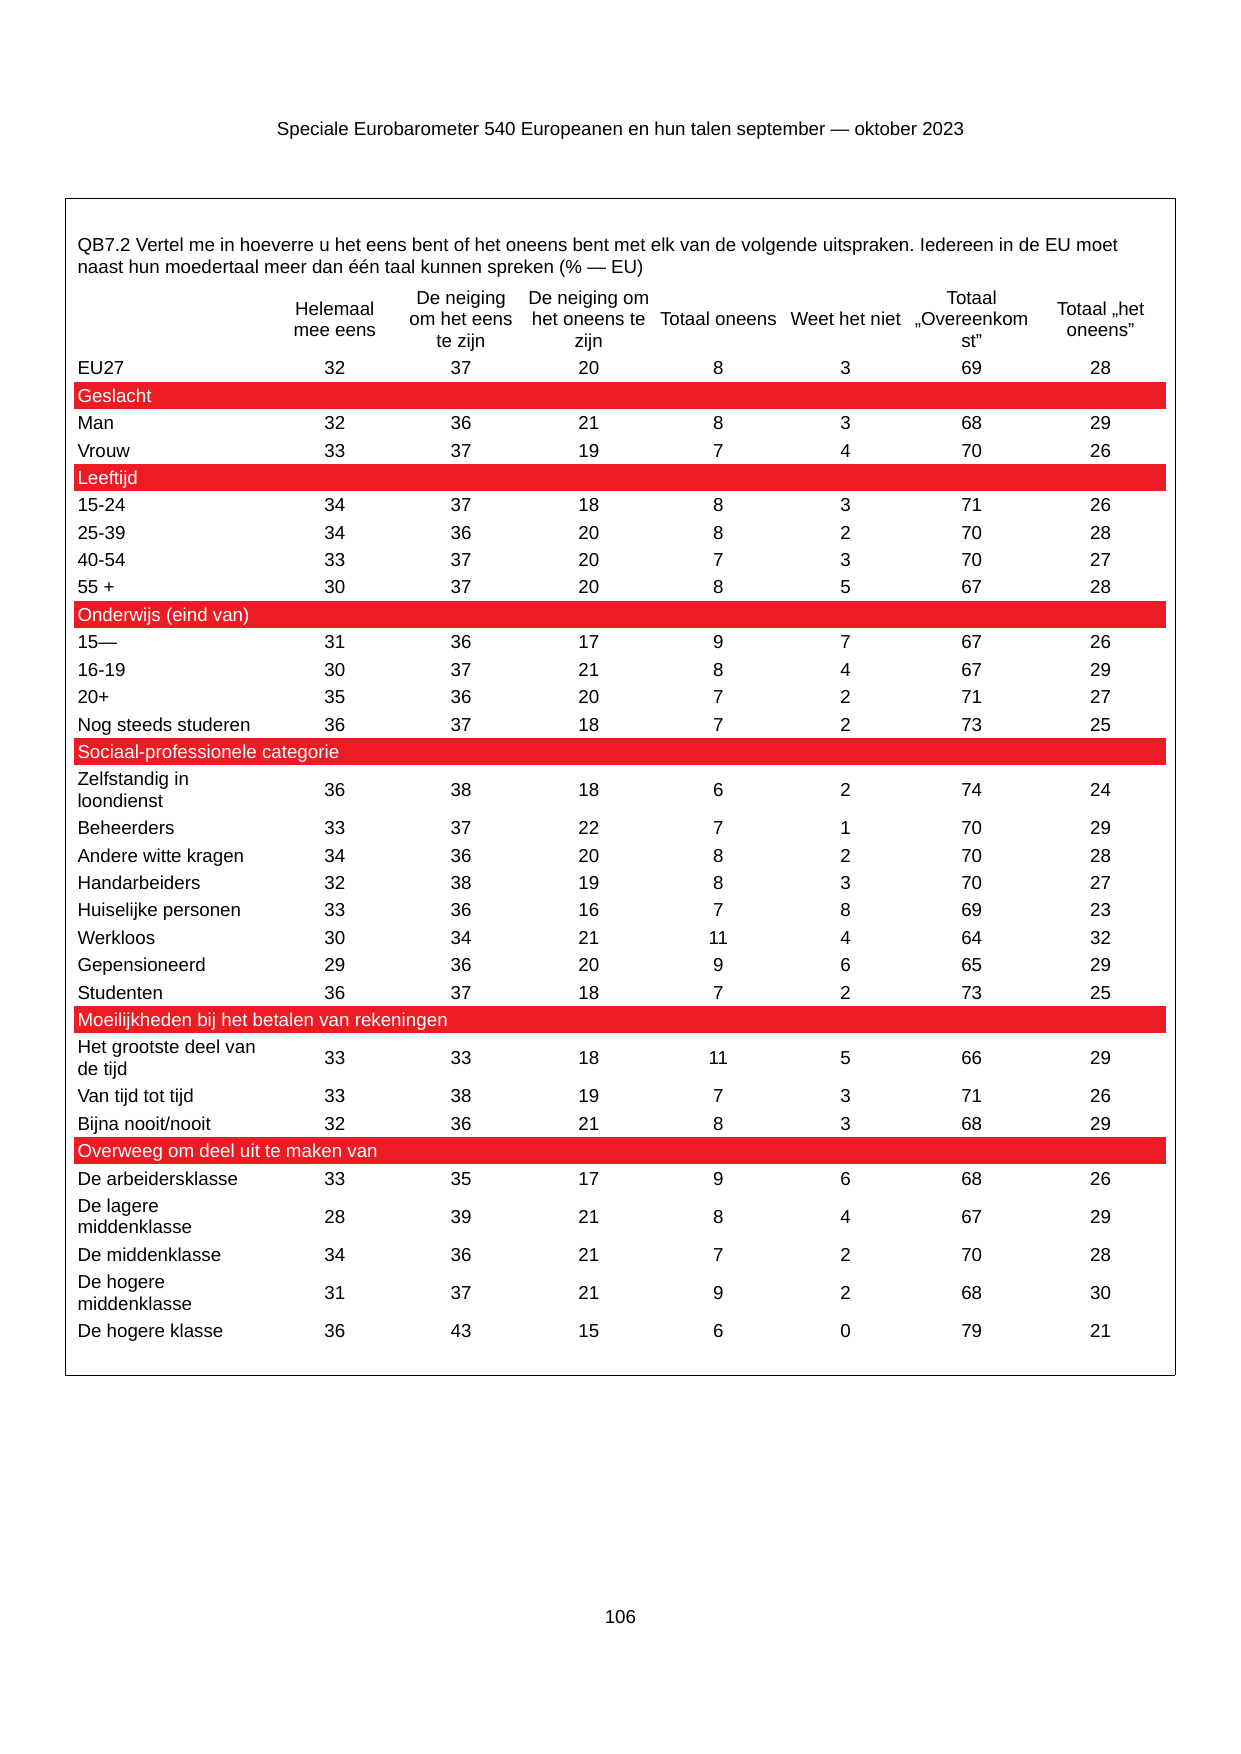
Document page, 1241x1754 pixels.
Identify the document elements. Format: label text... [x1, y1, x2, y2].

table_cell 8 [653, 869, 783, 896]
table_cell Nog steeds studeren [74, 710, 271, 738]
table_cell 6 [653, 765, 783, 814]
table_cell 37 [398, 436, 524, 464]
table_cell 9 [653, 628, 783, 656]
table_cell Totaal oneens [653, 284, 783, 354]
table_cell 36 [398, 1110, 524, 1137]
table_cell 19 [524, 436, 653, 464]
table_cell 7 [653, 1241, 783, 1268]
table_cell 36 [398, 951, 524, 978]
table_cell 35 [271, 683, 398, 710]
table_cell Leeftijd [74, 464, 908, 491]
table_cell 3 [783, 1082, 908, 1110]
table_cell 30 [271, 656, 398, 683]
table_cell 79 [908, 1317, 1035, 1344]
table_cell 16 [524, 896, 653, 924]
table_cell 21 [524, 1268, 653, 1317]
table_cell 2 [783, 842, 908, 869]
table_cell 25 [1035, 710, 1166, 738]
table_cell 70 [908, 842, 1035, 869]
table_cell 36 [398, 896, 524, 924]
table_cell 70 [908, 546, 1035, 573]
table_cell Weet het niet [783, 284, 908, 354]
table_cell 4 [783, 924, 908, 951]
table_cell 4 [783, 656, 908, 683]
table_cell 71 [908, 1082, 1035, 1110]
table_cell 28 [1035, 1241, 1166, 1268]
table_cell De neiging om het oneens te zijn [524, 284, 653, 354]
table_cell 2 [783, 765, 908, 814]
table_cell 33 [271, 896, 398, 924]
table_header QB7.2 Vertel me in hoeverre u het eens bent of het oneens bent met elk van de volgende uitspraken. Iedereen in de EU moet naast hun moedertaal meer dan één taal kunnen spreken (% — EU) [74, 228, 1166, 284]
table_cell 38 [398, 765, 524, 814]
table_cell 37 [398, 710, 524, 738]
table_cell Sociaal-professionele categorie [74, 738, 908, 765]
table_cell De lagere middenklasse [74, 1192, 271, 1241]
table_cell 37 [398, 354, 524, 382]
table_cell 32 [1035, 924, 1166, 951]
table_cell 36 [398, 842, 524, 869]
table_cell [908, 1006, 1035, 1033]
table_cell 69 [908, 354, 1035, 382]
table_cell 21 [524, 924, 653, 951]
table_cell 28 [271, 1192, 398, 1241]
table_cell 36 [398, 1241, 524, 1268]
table_cell 2 [783, 519, 908, 546]
table_cell 36 [398, 683, 524, 710]
table_cell 21 [524, 1192, 653, 1241]
table_cell 74 [908, 765, 1035, 814]
table_cell 1 [783, 814, 908, 842]
table_cell 19 [524, 869, 653, 896]
table_cell 4 [783, 436, 908, 464]
table_cell 39 [398, 1192, 524, 1241]
table_cell 7 [653, 1082, 783, 1110]
table_cell 23 [1035, 896, 1166, 924]
table_cell Overweeg om deel uit te maken van [74, 1137, 908, 1164]
table_cell 18 [524, 979, 653, 1006]
table_cell 64 [908, 924, 1035, 951]
table_cell 15-24 [74, 491, 271, 519]
table_cell 67 [908, 574, 1035, 601]
table_cell 20+ [74, 683, 271, 710]
table_cell 65 [908, 951, 1035, 978]
table_cell 33 [271, 814, 398, 842]
table_cell EU27 [74, 354, 271, 382]
table_cell Bijna nooit/nooit [74, 1110, 271, 1137]
table_cell 8 [653, 656, 783, 683]
table_cell 29 [1035, 1033, 1166, 1082]
table_cell 6 [783, 951, 908, 978]
table_cell [908, 382, 1035, 409]
table_cell De neiging om het eens te zijn [398, 284, 524, 354]
table_cell 18 [524, 765, 653, 814]
table_cell 8 [653, 491, 783, 519]
table_cell 38 [398, 1082, 524, 1110]
table_cell 4 [783, 1192, 908, 1241]
table_cell 18 [524, 491, 653, 519]
table_cell 29 [1035, 1192, 1166, 1241]
table_cell Geslacht [74, 382, 908, 409]
table_cell [908, 738, 1035, 765]
table_cell 18 [524, 1033, 653, 1082]
table_cell 21 [524, 656, 653, 683]
table_cell 8 [653, 1192, 783, 1241]
table_cell 3 [783, 491, 908, 519]
table_cell Totaal „Overeenkomst” [908, 284, 1035, 354]
table_cell 28 [1035, 842, 1166, 869]
table_cell 55 + [74, 574, 271, 601]
table_cell 19 [524, 1082, 653, 1110]
table_cell 34 [398, 924, 524, 951]
table_cell 26 [1035, 1082, 1166, 1110]
table_cell De arbeidersklasse [74, 1165, 271, 1192]
table_cell [1035, 738, 1166, 765]
table_cell 16-19 [74, 656, 271, 683]
table_cell 3 [783, 354, 908, 382]
table_cell Handarbeiders [74, 869, 271, 896]
table_cell 32 [271, 409, 398, 436]
table_cell 6 [653, 1317, 783, 1344]
table_cell [908, 464, 1035, 491]
table_cell 35 [398, 1165, 524, 1192]
table_cell 33 [271, 1082, 398, 1110]
table_cell De middenklasse [74, 1241, 271, 1268]
table_cell 38 [398, 869, 524, 896]
table_cell 21 [524, 1241, 653, 1268]
table_cell 17 [524, 1165, 653, 1192]
table_cell 36 [271, 710, 398, 738]
table_cell 36 [271, 979, 398, 1006]
table_cell 37 [398, 814, 524, 842]
table_cell 31 [271, 1268, 398, 1317]
table_cell 37 [398, 491, 524, 519]
table_cell 8 [653, 842, 783, 869]
table_cell 30 [1035, 1268, 1166, 1317]
table_cell 34 [271, 1241, 398, 1268]
table_cell 8 [653, 1110, 783, 1137]
table_cell 11 [653, 1033, 783, 1082]
table_cell 11 [653, 924, 783, 951]
table_cell 68 [908, 1110, 1035, 1137]
table_cell 37 [398, 546, 524, 573]
table_cell 34 [271, 519, 398, 546]
table_cell Gepensioneerd [74, 951, 271, 978]
table_cell De hogere klasse [74, 1317, 271, 1344]
table_cell 8 [653, 519, 783, 546]
table_cell 2 [783, 710, 908, 738]
table_cell 30 [271, 574, 398, 601]
table_cell Man [74, 409, 271, 436]
table_cell 36 [271, 765, 398, 814]
table_cell 28 [1035, 354, 1166, 382]
table_cell 7 [653, 683, 783, 710]
table_cell 26 [1035, 491, 1166, 519]
table_cell 70 [908, 1241, 1035, 1268]
table_cell Zelfstandig in loondienst [74, 765, 271, 814]
table_cell 7 [653, 814, 783, 842]
table_cell 69 [908, 896, 1035, 924]
table_cell 67 [908, 628, 1035, 656]
table_cell 25-39 [74, 519, 271, 546]
table_cell 7 [783, 628, 908, 656]
table_cell 36 [398, 409, 524, 436]
table_cell 20 [524, 951, 653, 978]
table_cell 37 [398, 979, 524, 1006]
table_cell [908, 601, 1035, 628]
table_cell 20 [524, 546, 653, 573]
table_cell 7 [653, 436, 783, 464]
table_cell [1035, 1137, 1166, 1164]
table_cell Beheerders [74, 814, 271, 842]
table_cell 68 [908, 1268, 1035, 1317]
table_cell 7 [653, 979, 783, 1006]
table_cell 33 [271, 436, 398, 464]
table_cell 2 [783, 979, 908, 1006]
table_cell 27 [1035, 546, 1166, 573]
table_cell [1035, 1006, 1166, 1033]
table_cell 21 [524, 1110, 653, 1137]
table_cell Werkloos [74, 924, 271, 951]
table_cell 29 [1035, 656, 1166, 683]
table_cell 8 [653, 409, 783, 436]
table_cell 3 [783, 409, 908, 436]
table_cell 20 [524, 354, 653, 382]
table_cell 15— [74, 628, 271, 656]
table_cell 33 [398, 1033, 524, 1082]
table_cell 20 [524, 519, 653, 546]
table_cell 32 [271, 1110, 398, 1137]
table_cell 8 [653, 354, 783, 382]
table_cell 2 [783, 683, 908, 710]
table_cell 6 [783, 1165, 908, 1192]
table_cell Van tijd tot tijd [74, 1082, 271, 1110]
table_cell 32 [271, 869, 398, 896]
table_cell Moeilijkheden bij het betalen van rekeningen [74, 1006, 908, 1033]
table_cell 29 [1035, 409, 1166, 436]
table_cell [1035, 601, 1166, 628]
table_cell 7 [653, 710, 783, 738]
table_cell 70 [908, 519, 1035, 546]
table_cell 29 [1035, 951, 1166, 978]
table_cell Studenten [74, 979, 271, 1006]
table_cell 20 [524, 574, 653, 601]
table_cell 3 [783, 869, 908, 896]
table_cell Het grootste deel van de tijd [74, 1033, 271, 1082]
table_cell [74, 284, 271, 354]
table_cell 68 [908, 409, 1035, 436]
table_cell 33 [271, 546, 398, 573]
table_cell 22 [524, 814, 653, 842]
table_cell 70 [908, 436, 1035, 464]
table_cell 26 [1035, 1165, 1166, 1192]
table_cell 28 [1035, 574, 1166, 601]
table_cell 3 [783, 1110, 908, 1137]
table_cell 8 [653, 574, 783, 601]
table_cell [1035, 464, 1166, 491]
table_cell 18 [524, 710, 653, 738]
table_cell 27 [1035, 683, 1166, 710]
table_cell 31 [271, 628, 398, 656]
table_cell 70 [908, 869, 1035, 896]
table_cell 21 [1035, 1317, 1166, 1344]
table_cell 0 [783, 1317, 908, 1344]
table_cell 9 [653, 1268, 783, 1317]
table_cell 7 [653, 896, 783, 924]
table_cell 25 [1035, 979, 1166, 1006]
table_cell 15 [524, 1317, 653, 1344]
table_cell 71 [908, 683, 1035, 710]
table_cell Huiselijke personen [74, 896, 271, 924]
table_cell 40-54 [74, 546, 271, 573]
table_cell 37 [398, 656, 524, 683]
table_cell 5 [783, 574, 908, 601]
table_cell 37 [398, 574, 524, 601]
table_cell [908, 1137, 1035, 1164]
table_cell 33 [271, 1165, 398, 1192]
table_cell 29 [271, 951, 398, 978]
table_cell 9 [653, 1165, 783, 1192]
table_cell 26 [1035, 436, 1166, 464]
table_cell 34 [271, 491, 398, 519]
table_cell 20 [524, 842, 653, 869]
table_cell 36 [398, 628, 524, 656]
table_cell Onderwijs (eind van) [74, 601, 908, 628]
table_cell 37 [398, 1268, 524, 1317]
table_cell 28 [1035, 519, 1166, 546]
table_cell 36 [398, 519, 524, 546]
table_cell 21 [524, 409, 653, 436]
table_cell [1035, 382, 1166, 409]
table_cell Andere witte kragen [74, 842, 271, 869]
table_cell 70 [908, 814, 1035, 842]
table_cell 8 [783, 896, 908, 924]
table_cell 24 [1035, 765, 1166, 814]
table_cell 71 [908, 491, 1035, 519]
table_cell 7 [653, 546, 783, 573]
table_cell 27 [1035, 869, 1166, 896]
table_cell 26 [1035, 628, 1166, 656]
table_cell 33 [271, 1033, 398, 1082]
table_cell Vrouw [74, 436, 271, 464]
table_cell 36 [271, 1317, 398, 1344]
table_cell 20 [524, 683, 653, 710]
table_cell Helemaal mee eens [271, 284, 398, 354]
table_cell 73 [908, 710, 1035, 738]
table_cell 68 [908, 1165, 1035, 1192]
table_cell 3 [783, 546, 908, 573]
table_cell 5 [783, 1033, 908, 1082]
table_cell Totaal „het oneens” [1035, 284, 1166, 354]
table_cell 29 [1035, 814, 1166, 842]
table_cell 2 [783, 1268, 908, 1317]
table_cell 67 [908, 1192, 1035, 1241]
table_cell 32 [271, 354, 398, 382]
table_cell 9 [653, 951, 783, 978]
table_cell 17 [524, 628, 653, 656]
table_cell 66 [908, 1033, 1035, 1082]
table_cell 73 [908, 979, 1035, 1006]
table_cell De hogere middenklasse [74, 1268, 271, 1317]
table_cell 34 [271, 842, 398, 869]
table_cell 67 [908, 656, 1035, 683]
table_cell 2 [783, 1241, 908, 1268]
table_cell 29 [1035, 1110, 1166, 1137]
table_cell 30 [271, 924, 398, 951]
table_cell 43 [398, 1317, 524, 1344]
